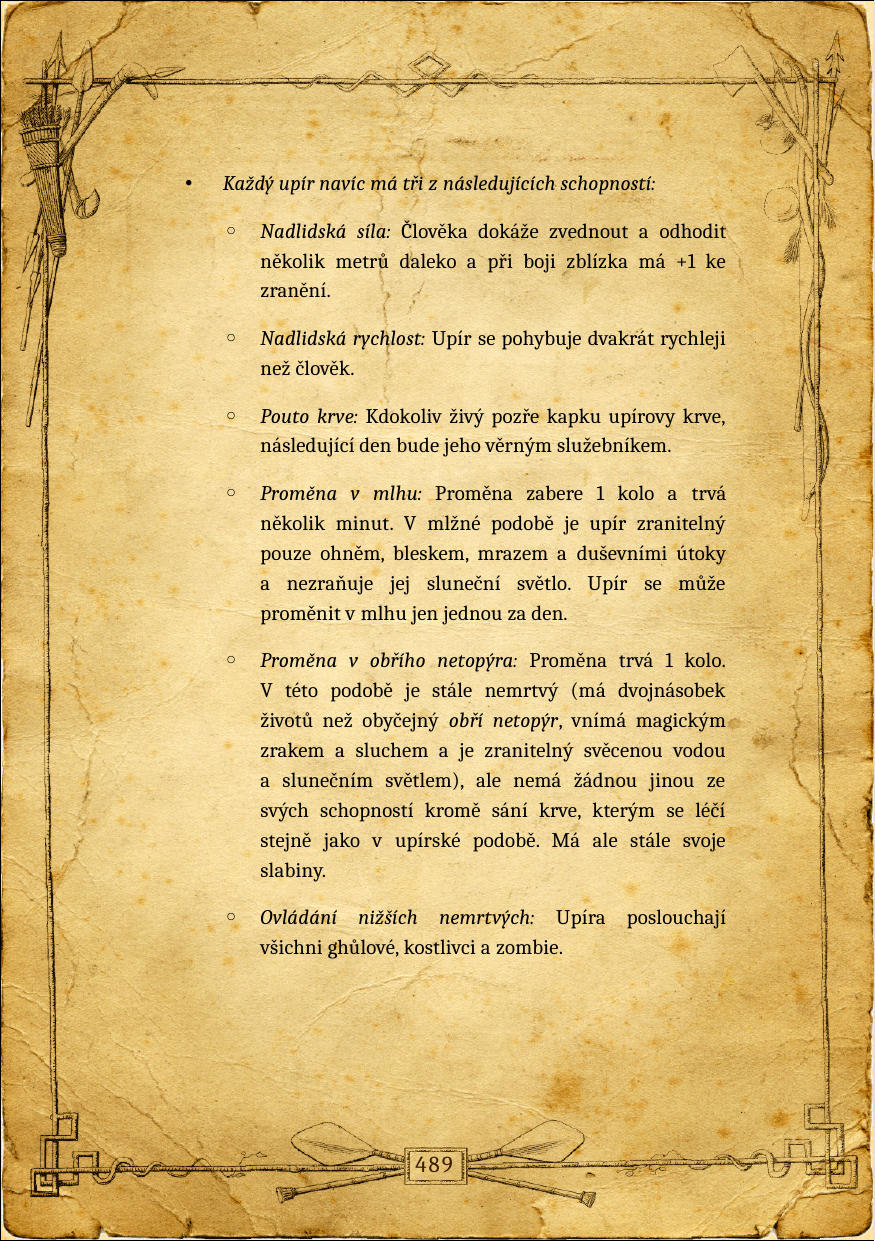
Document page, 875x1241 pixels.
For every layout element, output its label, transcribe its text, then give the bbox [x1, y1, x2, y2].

list Pouto krve: Kdokoliv živý pozře kapku upírovy krve, následující den bude jeho věrným služebníkem. [223, 404, 726, 458]
list Ovládání nižších nemrtvých: Upíra poslouchají všichni ghůlové, kostlivci a⁠ zombie. [223, 906, 726, 960]
list Proměna v⁠ mlhu: Proměna zabere 1 kolo a⁠ trvá několik minut. V⁠ mlžné podobě je upír zranitelný pouze ohněm, bleskem, mrazem a⁠ duševními útoky a⁠ nezraňuje jej sluneční světlo. Upír se může proměnit v⁠ mlhu jen jednou za den. [223, 482, 726, 625]
list Každý upír navíc má tři z⁠ následujících schopností: [185, 172, 726, 196]
list Nadlidská rychlost: Upír se pohybuje dvakrát rychleji než člověk. [223, 327, 726, 381]
picture [1, 1, 874, 1240]
list Nadlidská síla: Člověka dokáže zvednout a⁠ odhodit několik metrů daleko a⁠ při boji zblízka má +1 ke zranění. [223, 219, 726, 303]
list Proměna v⁠ obřího netopýra: Proměna trvá 1 kolo. V⁠ této podobě je stále nemrtvý (má dvojnásobek životů než obyčejný obří netopýr, vnímá magickým zrakem a⁠ sluchem a⁠ je zranitelný svěcenou vodou a⁠ slunečním světlem), ale nemá žádnou jinou ze svých schopností kromě sání krve, kterým se léčí stejně jako v⁠ upírské podobě. Má ale stále svoje slabiny. [223, 649, 726, 882]
